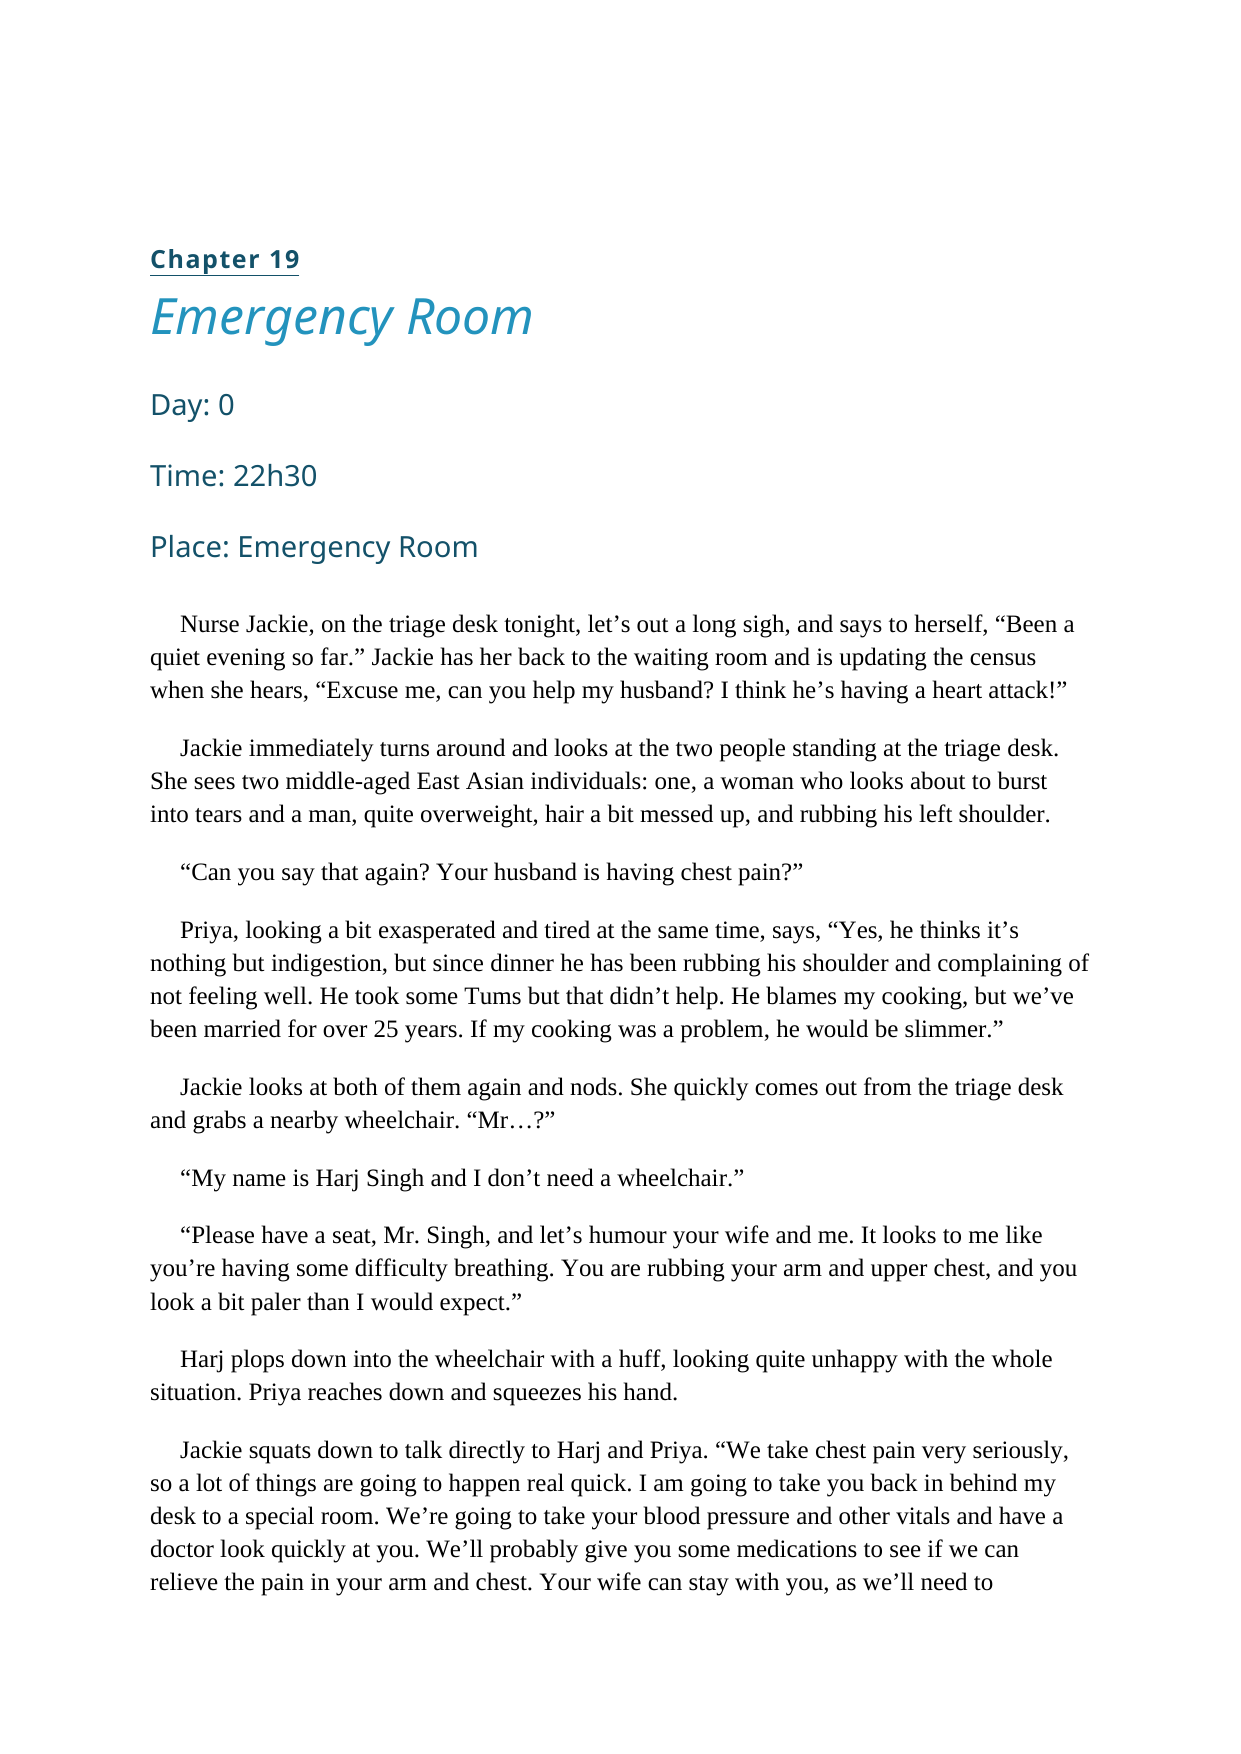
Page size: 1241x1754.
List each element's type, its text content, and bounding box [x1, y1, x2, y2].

text Nurse Jackie, on the triage desk tonight, let’s out a long sigh, and says to herself, “Been a quiet evening so far.” Jackie has her back to the waiting room and is updating the census when she hears, “Excuse me, can you help my husband? I think he’s having a heart attack!” [150, 609, 1090, 704]
subtitle Chapter 19 [150, 241, 1090, 276]
text Harj plops down into the wheelchair with a huff, looking quite unhappy with the whole situation. Priya reaches down and squeezes his hand. [150, 1344, 1090, 1406]
subtitle Time: 22h30 [150, 455, 1090, 495]
text Jackie immediately turns around and looks at the two people standing at the triage desk. She sees two middle-aged East Asian individuals: one, a woman who looks about to burst into tears and a man, quite overweight, hair a bit messed up, and rubbing his left shoulder. [150, 733, 1090, 828]
text “My name is Harj Singh and I don’t need a wheelchair.” [150, 1163, 1090, 1191]
subtitle Place: Emergency Room [150, 526, 1090, 566]
subtitle Day: 0 [150, 384, 1090, 424]
text Jackie squats down to talk directly to Harj and Priya. “We take chest pain very seriously, so a lot of things are going to happen real quick. I am going to take you back in behind my desk to a special room. We’re going to take your blood pressure and other vitals and have a doctor look quickly at you. We’ll probably give you some medications to see if we can relieve the pain in your arm and chest. Your wife can stay with you, as we’ll need to [150, 1435, 1090, 1596]
subtitle Emergency Room [150, 281, 1090, 349]
text “Please have a seat, Mr. Singh, and let’s humour your wife and me. It looks to me like you’re having some difficulty breathing. You are rubbing your arm and upper chest, and you look a bit paler than I would expect.” [150, 1221, 1090, 1315]
text “Can you say that again? Your husband is having chest pain?” [150, 857, 1090, 886]
text Priya, looking a bit exasperated and tired at the same time, says, “Yes, he thinks it’s nothing but indigestion, but since dinner he has been rubbing his shoulder and complaining of not feeling well. He took some Tums but that didn’t help. He blames my cooking, but we’ve been married for over 25 years. If my cooking was a problem, he would be slimmer.” [150, 915, 1090, 1042]
text Jackie looks at both of them again and nods. She quickly comes out from the triage desk and grabs a nearby wheelchair. “Mr…?” [150, 1072, 1090, 1133]
